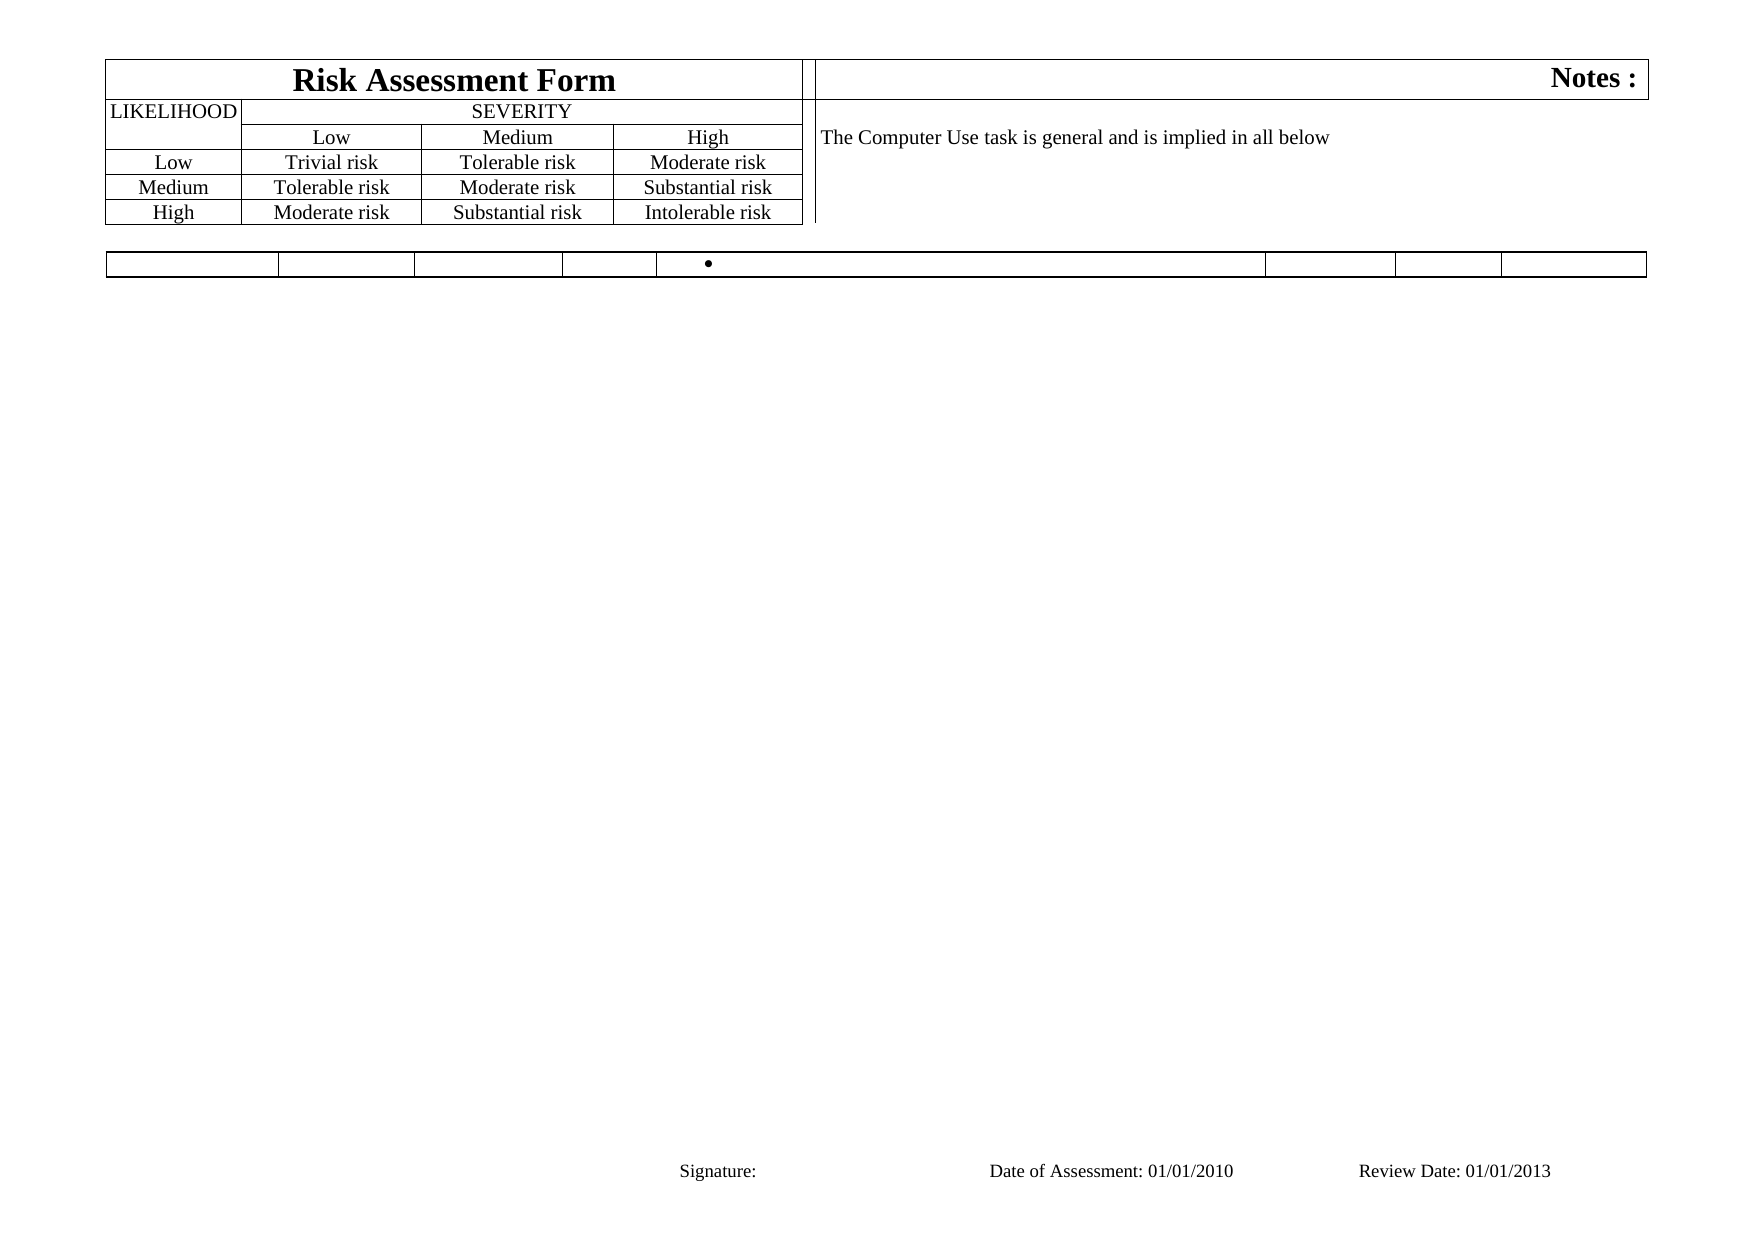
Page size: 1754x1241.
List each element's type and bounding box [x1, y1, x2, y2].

table_cell [1502, 253, 1646, 276]
table_cell [1266, 253, 1395, 276]
table_cell [563, 253, 656, 276]
table_cell [657, 253, 1265, 276]
table_cell [279, 253, 414, 276]
table_cell [107, 253, 278, 276]
table_cell [1396, 253, 1501, 276]
table_cell [415, 253, 562, 276]
